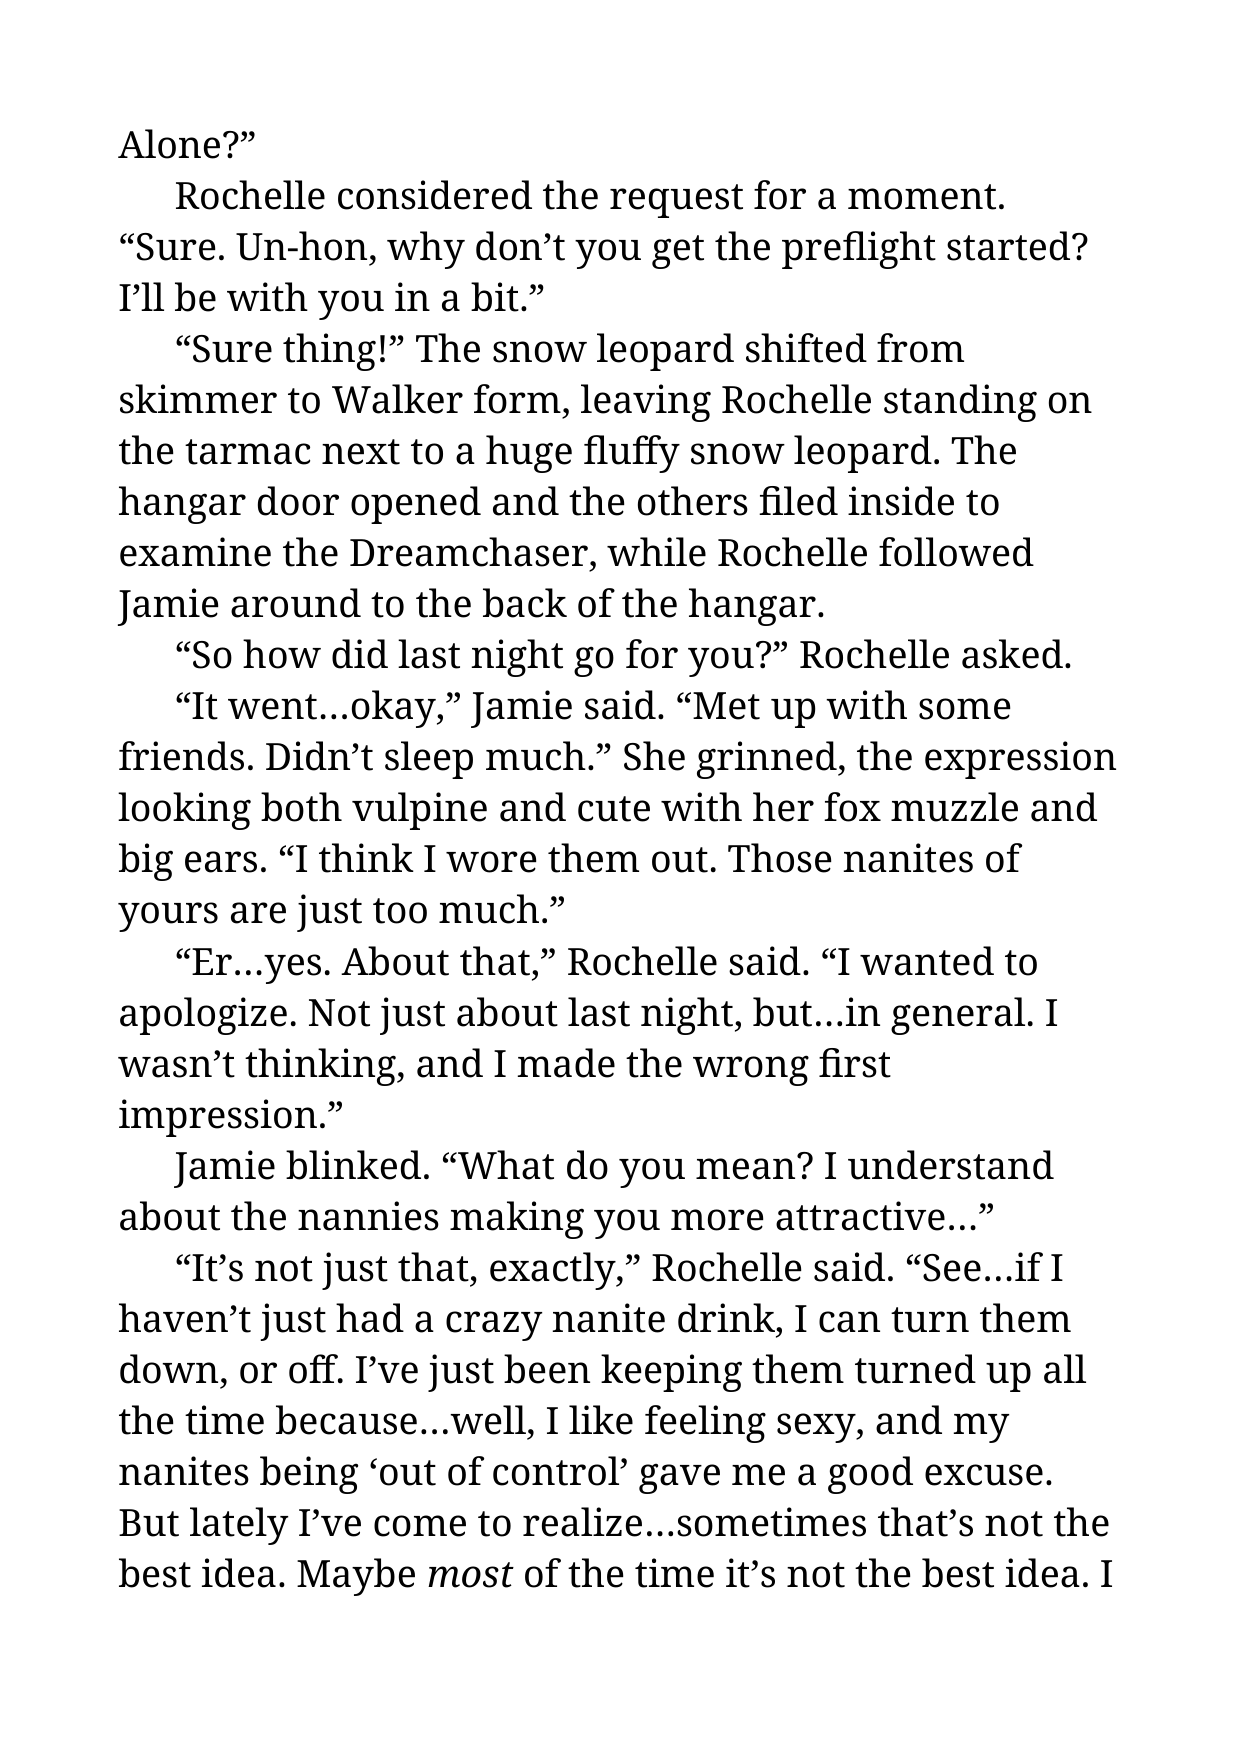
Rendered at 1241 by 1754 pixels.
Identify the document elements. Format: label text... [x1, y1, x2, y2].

text Jamie blinked. “What do you mean? I understand about the nannies making you more attractive…” [118, 1139, 1122, 1241]
text “Sure thing!” The snow leopard shifted from skimmer to Walker form, leaving Rochelle standing on the tarmac next to a huge fluffy snow leopard. The hangar door opened and the others filed inside to examine the Dreamchaser, while Rochelle followed Jamie around to the back of the hangar. [118, 322, 1122, 628]
text “It went…okay,” Jamie said. “Met up with some friends. Didn’t sleep much.” She grinned, the expression looking both vulpine and cute with her fox muzzle and big ears. “I think I wore them out. Those nanites of yours are just too much.” [118, 679, 1122, 935]
text “So how did last night go for you?” Rochelle asked. [118, 628, 1122, 679]
text “Er…yes. About that,” Rochelle said. “I wanted to apologize. Not just about last night, but…in general. I wasn’t thinking, and I made the wrong first impression.” [118, 935, 1122, 1139]
text Rochelle considered the request for a moment. “Sure. Un-hon, why don’t you get the preflight started? I’ll be with you in a bit.” [118, 169, 1122, 322]
text “It’s not just that, exactly,” Rochelle said. “See…if I haven’t just had a crazy nanite drink, I can turn them down, or off. I’ve just been keeping them turned up all the time because…well, I like feeling sexy, and my nanites being ‘out of control’ gave me a good excuse. But lately I’ve come to realize…sometimes that’s not the best idea. Maybe most of the time it’s not the best idea. I [118, 1241, 1122, 1598]
text Alone?” [118, 118, 1122, 169]
